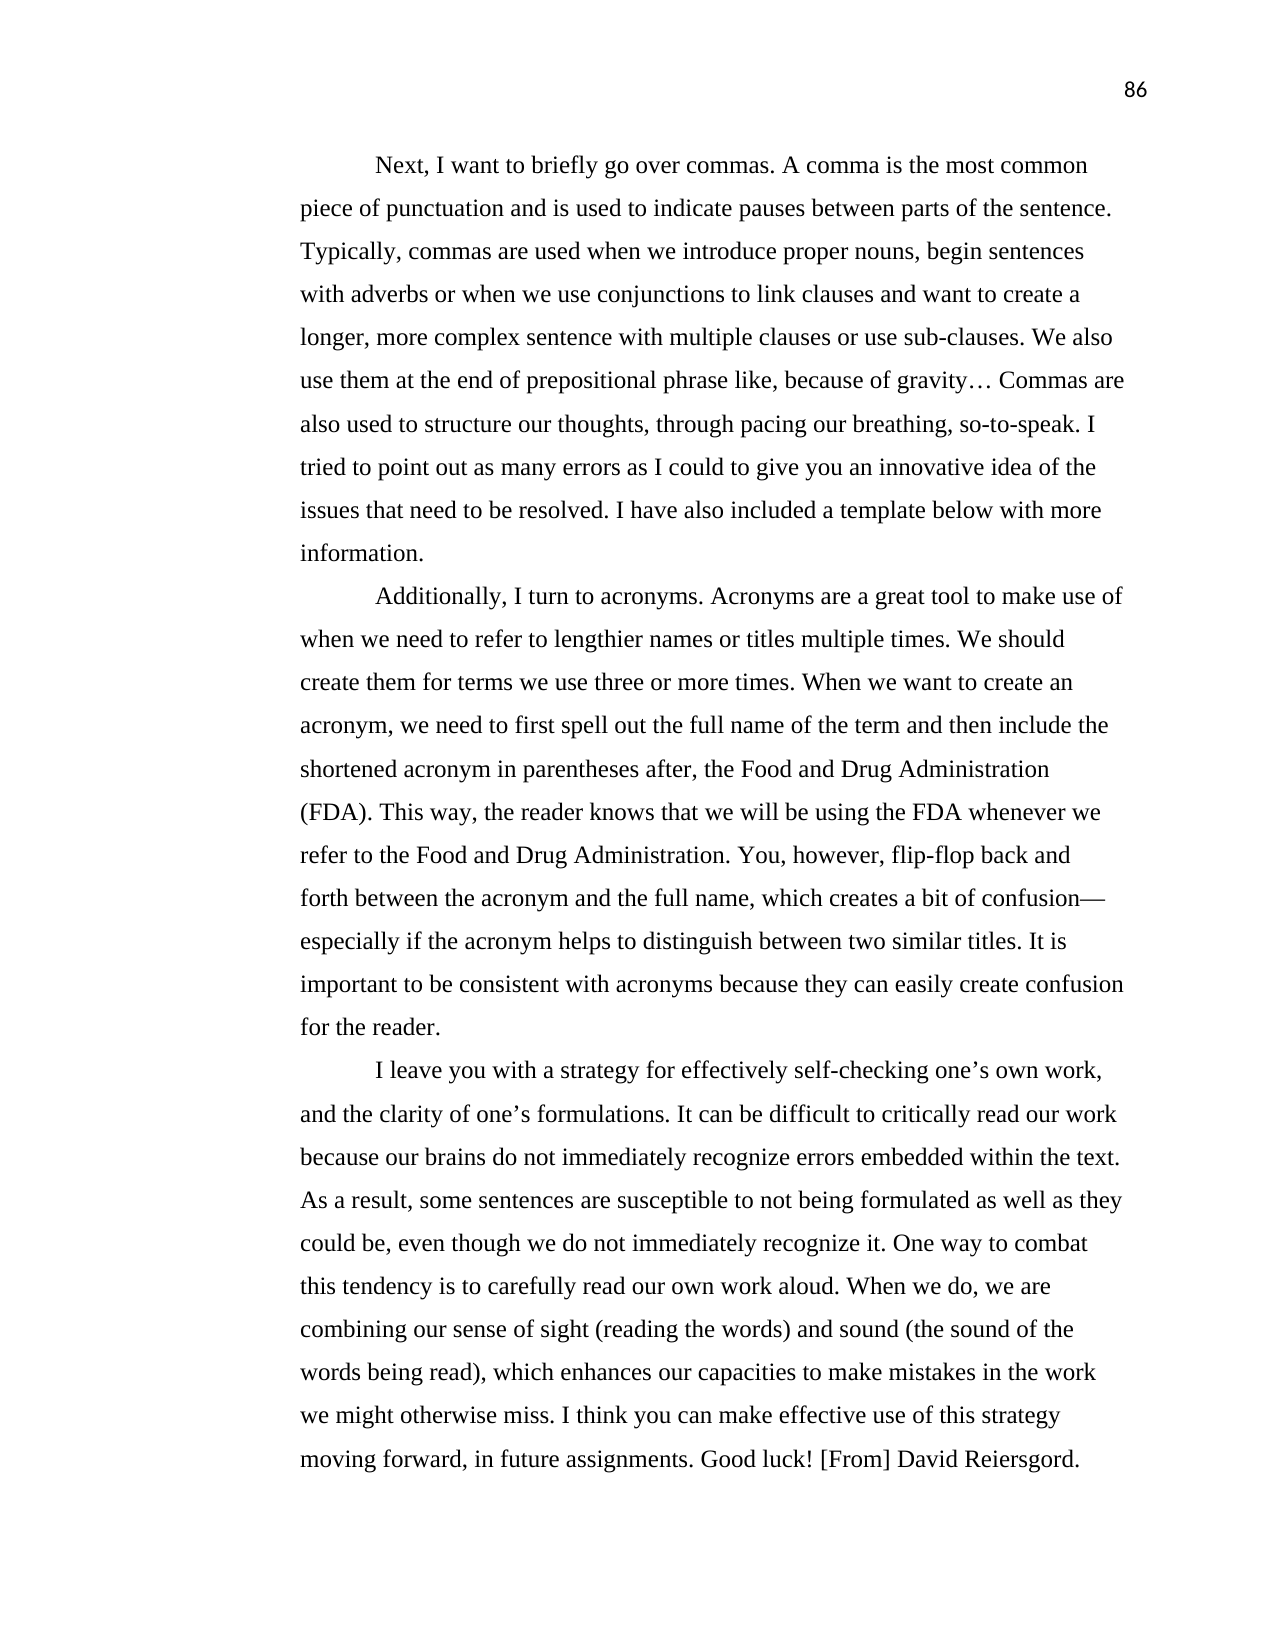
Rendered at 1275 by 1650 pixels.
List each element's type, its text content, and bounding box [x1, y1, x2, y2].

text Next, I want to briefly go over commas. A comma is the most common piece of punctuation and is used to indicate pauses between parts of the sentence. Typically, commas are used when we introduce proper nouns, begin sentences with adverbs or when we use conjunctions to link clauses and want to create a longer, more complex sentence with multiple clauses or use sub-clauses. We also use them at the end of prepositional phrase like, because of gravity… Commas are also used to structure our thoughts, through pacing our breathing, so-to-speak. I tried to point out as many errors as I could to give you an innovative idea of the issues that need to be resolved. I have also included a template below with more information. [300, 150, 1125, 567]
text I leave you with a strategy for effectively self-checking one’s own work, and the clarity of one’s formulations. It can be difficult to critically read our work because our brains do not immediately recognize errors embedded within the text. As a result, some sentences are susceptible to not being formulated as well as they could be, even though we do not immediately recognize it. One way to combat this tendency is to carefully read our own work aloud. When we do, we are combining our sense of sight (reading the words) and sound (the sound of the words being read), which enhances our capacities to make mistakes in the work we might otherwise miss. I think you can make effective use of this strategy moving forward, in future assignments. Good luck! [From] David Reiersgord. [300, 1056, 1125, 1472]
text Additionally, I turn to acronyms. Acronyms are a great tool to make use of when we need to refer to lengthier names or titles multiple times. We should create them for terms we use three or more times. When we want to create an acronym, we need to first spell out the full name of the term and then include the shortened acronym in parentheses after, the Food and Drug Administration (FDA). This way, the reader knows that we will be using the FDA whenever we refer to the Food and Drug Administration. You, however, flip-flop back and forth between the acronym and the full name, which creates a bit of confusion—especially if the acronym helps to distinguish between two similar titles. It is important to be consistent with acronyms because they can easily create confusion for the reader. [300, 581, 1125, 1041]
